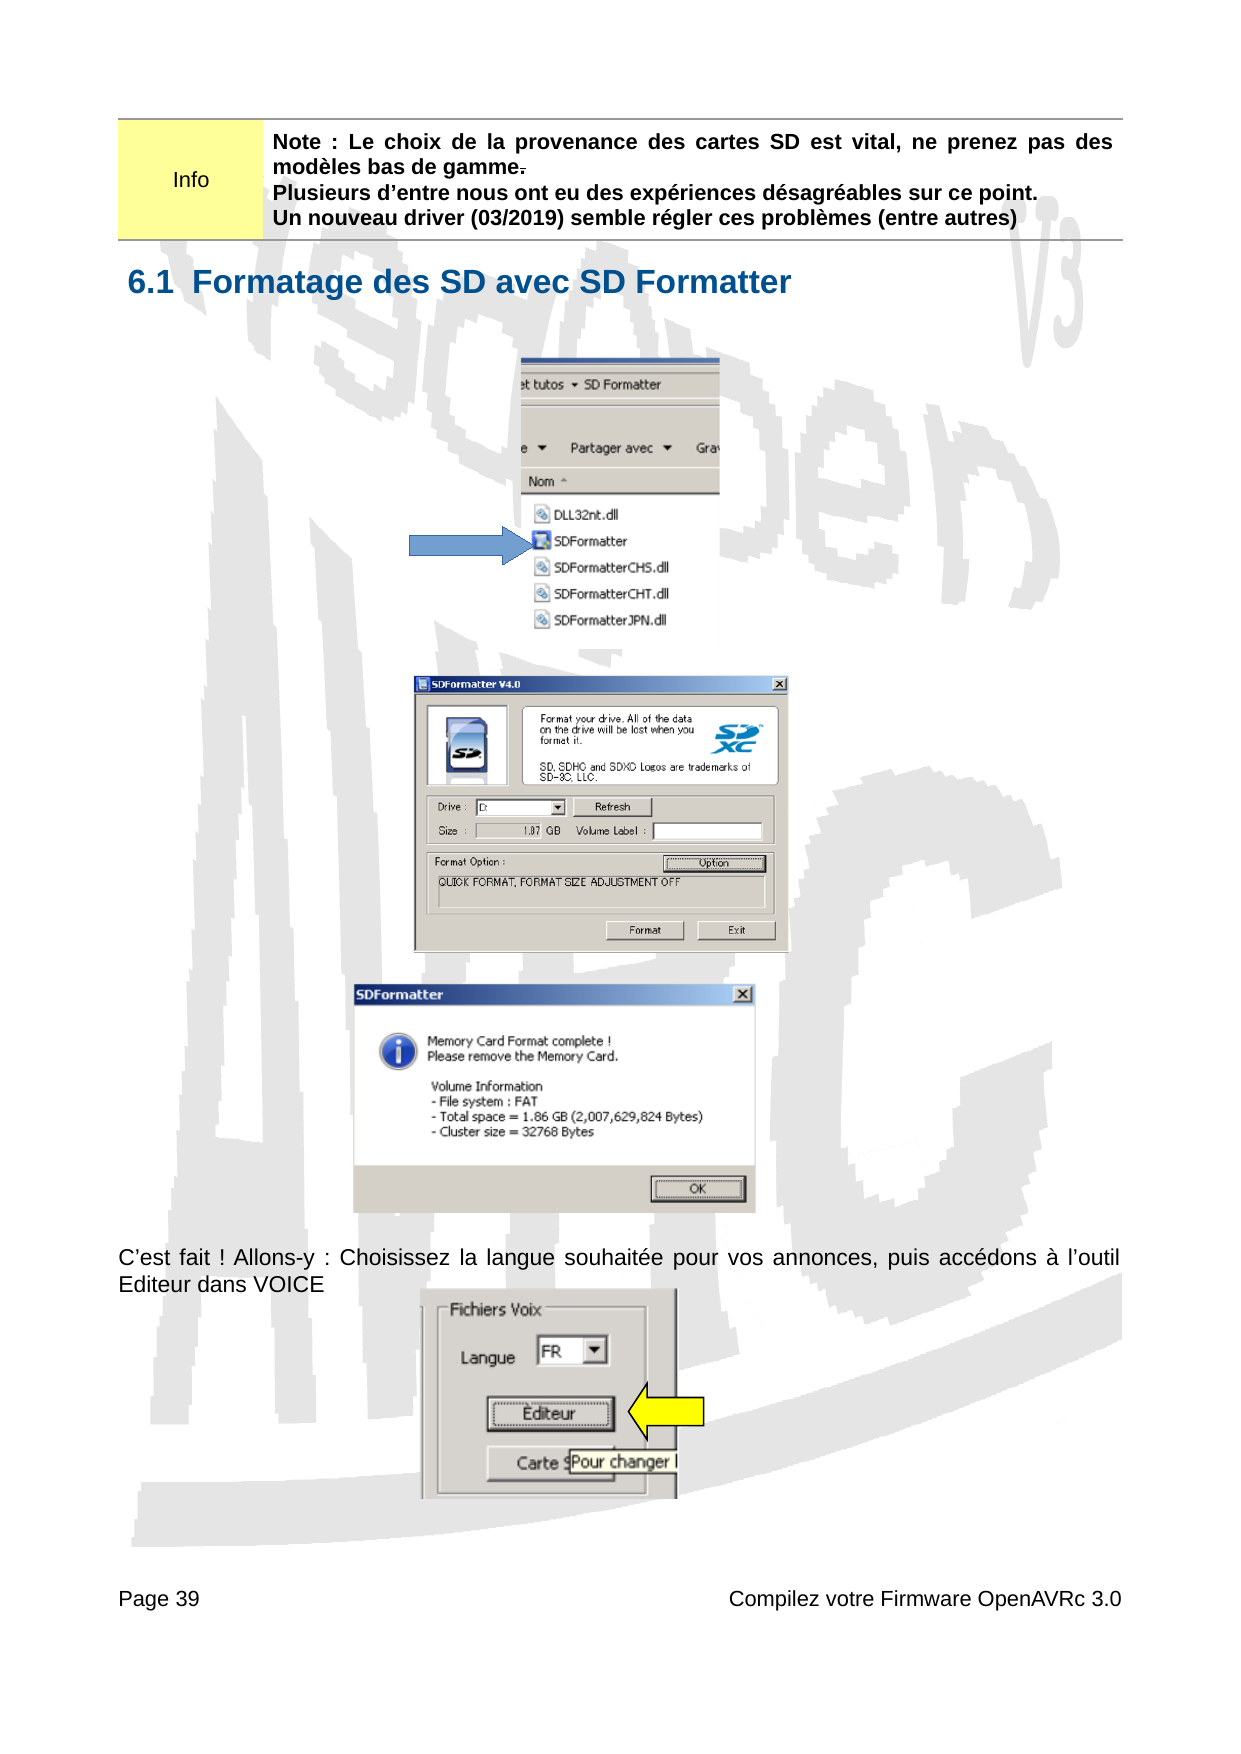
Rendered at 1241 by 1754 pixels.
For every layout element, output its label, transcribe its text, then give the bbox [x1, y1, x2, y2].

picture [419, 1288, 679, 1499]
picture [413, 675, 789, 953]
text C’est fait ! Allons-y : Choisissez la langue souhaitée pour vos annonces, puis accédons à l’outil Editeur dans VOICE [118, 1244, 1122, 1288]
picture [520, 357, 720, 649]
table_header Note : Le choix de la provenance des cartes SD est vital, ne prenez pas des modèles bas de gamme. Plusieurs d’entre nous ont eu des expériences désagréables sur ce point. Un nouveau driver (03/2019) semble régler ces problèmes (entre autres) [264, 120, 1122, 239]
table_header Info [118, 120, 263, 239]
subtitle Formatage des SD avec SD Formatter [118, 262, 1122, 300]
picture [352, 983, 756, 1213]
